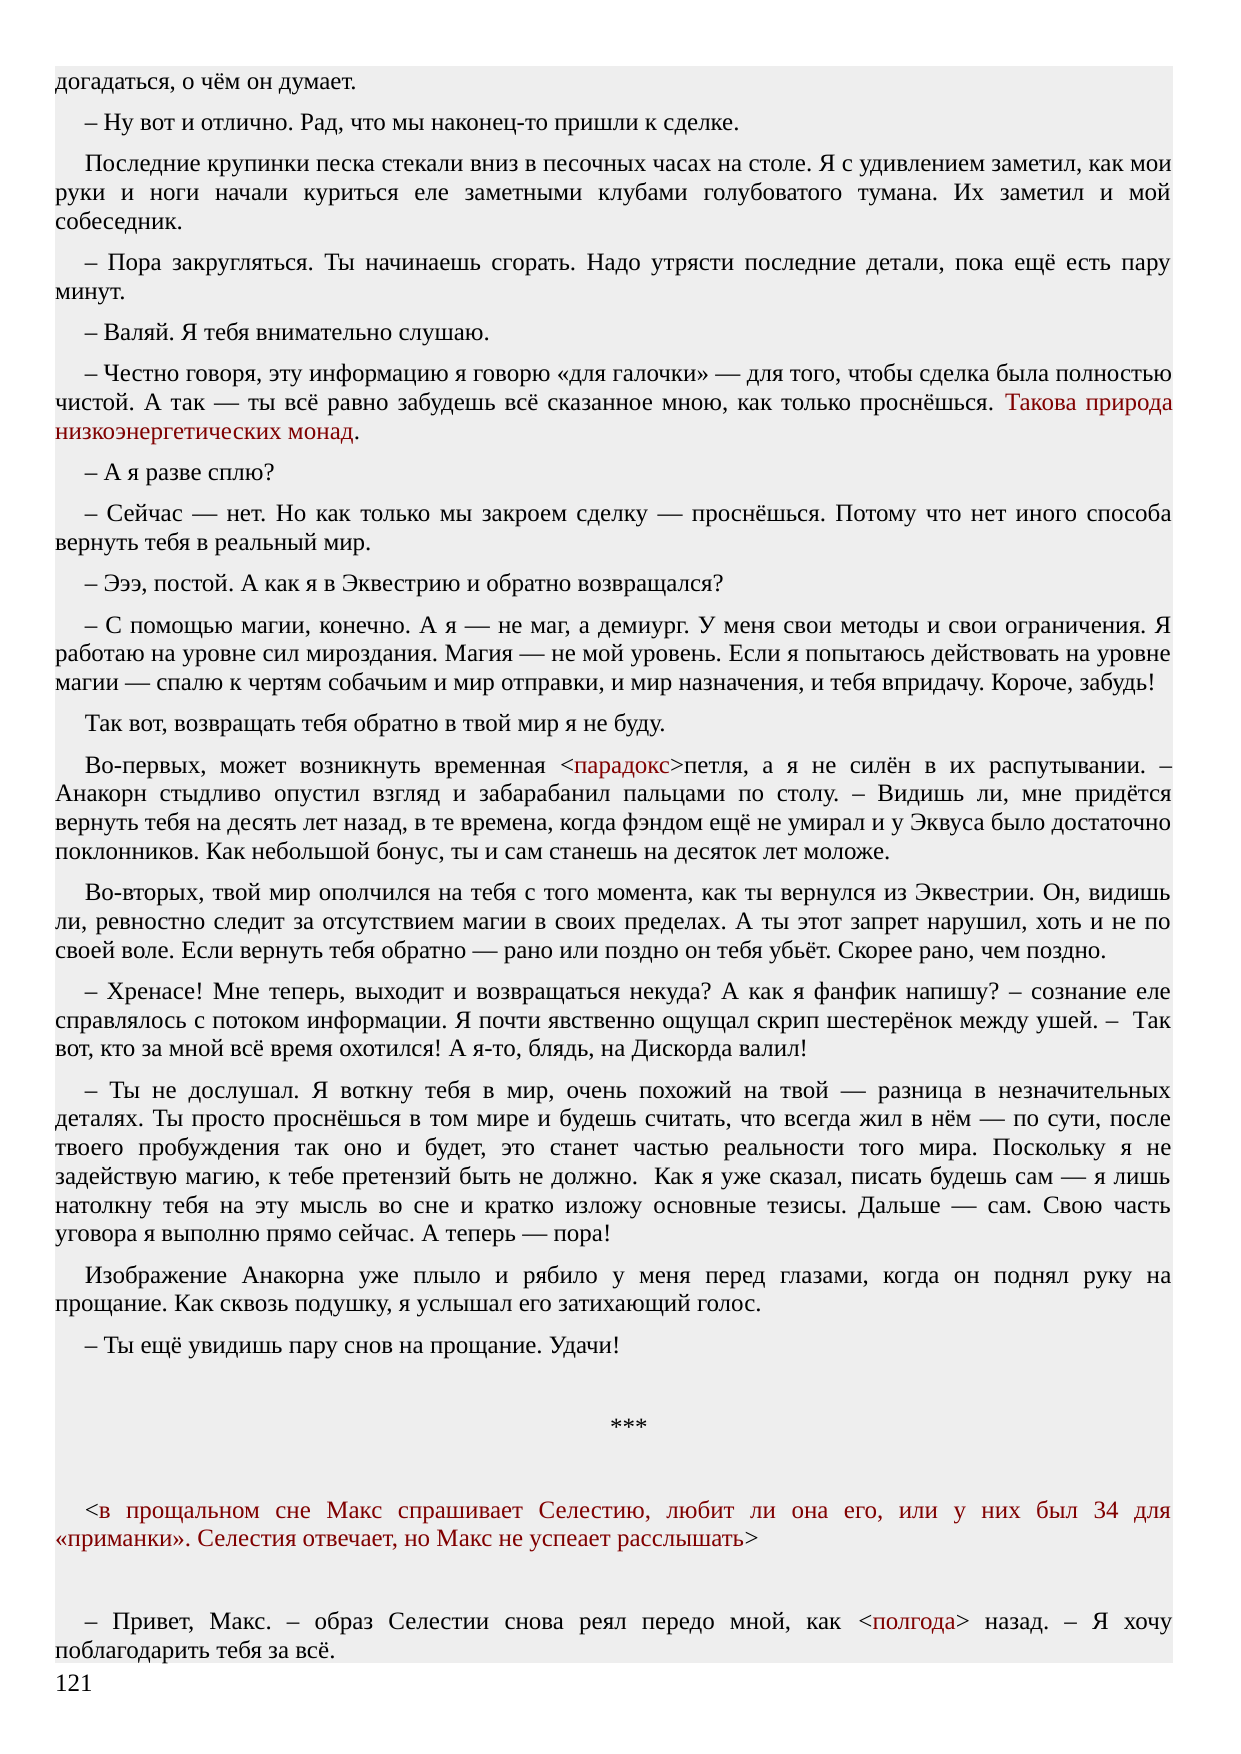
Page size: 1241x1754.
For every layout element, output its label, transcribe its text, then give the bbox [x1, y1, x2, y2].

text Изображение Анакорна уже плыло и рябило у меня перед глазами, когда он поднял руку на прощание. Как сквозь подушку, я услышал его затихающий голос. [55, 1260, 1173, 1317]
text – Эээ, постой. А как я в Эквестрию и обратно возвращался? [55, 568, 1173, 597]
text – С помощью магии, конечно. А я — не маг, а демиург. У меня свои методы и свои ограничения. Я работаю на уровне сил мироздания. Магия — не мой уровень. Если я попытаюсь действовать на уровне магии — спалю к чертям собачьим и мир отправки, и мир назначения, и тебя впридачу. Короче, забудь! [55, 610, 1173, 696]
text – Ты не дослушал. Я воткну тебя в мир, очень похожий на твой — разница в незначительных деталях. Ты просто проснёшься в том мире и будешь считать, что всегда жил в нём — по сути, после твоего пробуждения так оно и будет, это станет частью реальности того мира. Поскольку я не задействую магию, к тебе претензий быть не должно. Как я уже сказал, писать будешь сам — я лишь натолкну тебя на эту мысль во сне и кратко изложу основные тезисы. Дальше — сам. Свою часть уговора я выполню прямо сейчас. А теперь — пора! [55, 1075, 1173, 1247]
text Последние крупинки песка стекали вниз в песочных часах на столе. Я с удивлением заметил, как мои руки и ноги начали куриться еле заметными клубами голубоватого тумана. Их заметил и мой собеседник. [55, 148, 1173, 235]
text – Валяй. Я тебя внимательно слушаю. [55, 317, 1173, 346]
text – Честно говоря, эту информацию я говорю «для галочки» — для того, чтобы сделка была полностью чистой. А так — ты всё равно забудешь всё сказанное мною, как только проснёшься. Такова природа низкоэнергетических монад. [55, 358, 1173, 445]
text <в прощальном сне Макс спрашивает Селестию, любит ли она его, или у них был 34 для «приманки». Селестия отвечает, но Макс не успеает расслышать> [55, 1495, 1173, 1552]
text – Хренасе! Мне теперь, выходит и возвращаться некуда? А как я фанфик напишу? – сознание еле справлялось с потоком информации. Я почти явственно ощущал скрип шестерёнок между ушей. – Так вот, кто за мной всё время охотился! А я-то, блядь, на Дискорда валил! [55, 976, 1173, 1062]
text – Привет, Макс. – образ Селестии снова реял передо мной, как <полгода> назад. – Я хочу поблагодарить тебя за всё. [55, 1606, 1173, 1663]
text *** [55, 1412, 1173, 1441]
text догадаться, о чём он думает. [55, 66, 1173, 95]
text – А я разве сплю? [55, 457, 1173, 486]
text – Пора закругляться. Ты начинаешь сгорать. Надо утрясти последние детали, пока ещё есть пару минут. [55, 247, 1173, 305]
text – Сейчас — нет. Но как только мы закроем сделку — проснёшься. Потому что нет иного способа вернуть тебя в реальный мир. [55, 498, 1173, 556]
text – Ну вот и отлично. Рад, что мы наконец-то пришли к сделке. [55, 107, 1173, 136]
text – Ты ещё увидишь пару снов на прощание. Удачи! [55, 1330, 1173, 1358]
text Так вот, возвращать тебя обратно в твой мир я не буду. [55, 708, 1173, 737]
text Во-вторых, твой мир ополчился на тебя с того момента, как ты вернулся из Эквестрии. Он, видишь ли, ревностно следит за отсутствием магии в своих пределах. А ты этот запрет нарушил, хоть и не по своей воле. Если вернуть тебя обратно — рано или поздно он тебя убьёт. Скорее рано, чем поздно. [55, 877, 1173, 963]
text Во-первых, может возникнуть временная <парадокс>петля, а я не силён в их распутывании. – Анакорн стыдливо опустил взгляд и забарабанил пальцами по столу. – Видишь ли, мне придётся вернуть тебя на десять лет назад, в те времена, когда фэндом ещё не умирал и у Эквуса было достаточно поклонников. Как небольшой бонус, ты и сам станешь на десяток лет моложе. [55, 750, 1173, 865]
